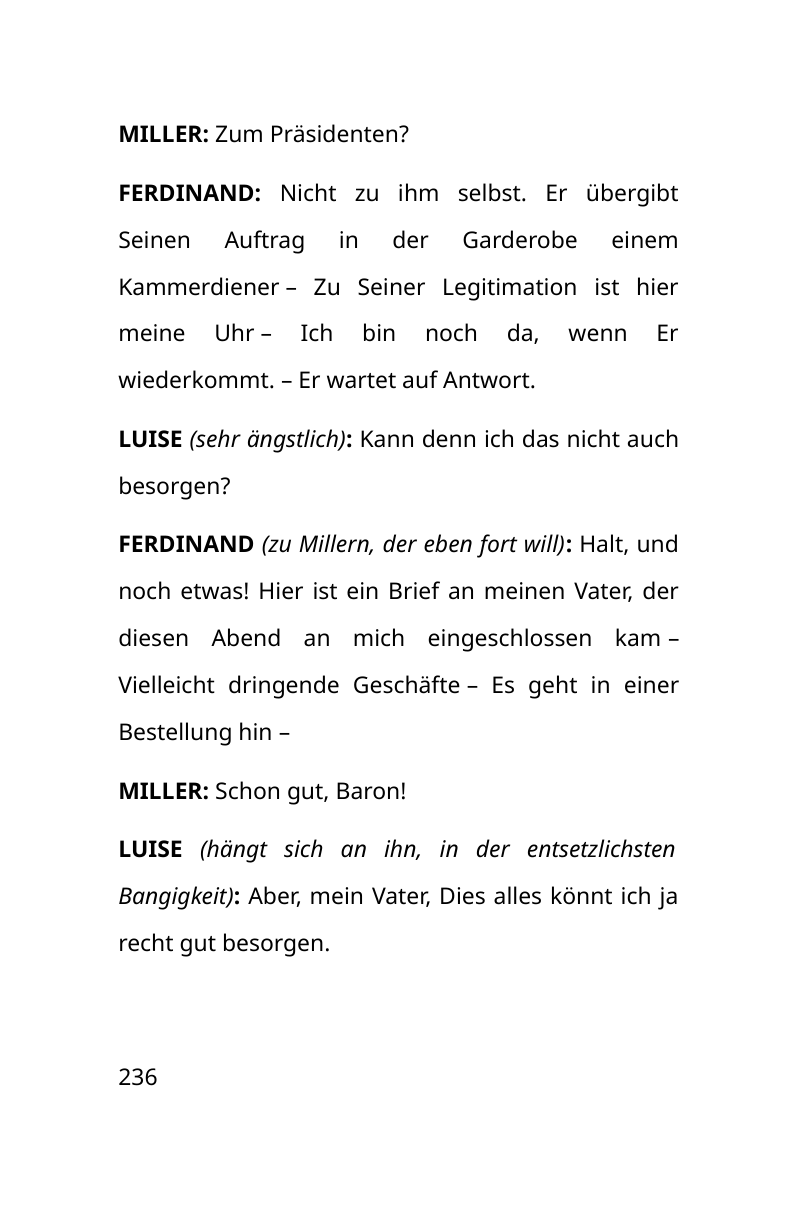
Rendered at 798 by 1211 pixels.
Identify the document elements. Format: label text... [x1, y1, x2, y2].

text LUISE (sehr ängstlich): Kann denn ich das nicht auch besorgen? [118, 423, 679, 501]
text LUISE (hängt sich an ihn, in der entsetzlichsten Bangigkeit): Aber, mein Vater, Dies alles könnt ich ja recht gut besorgen. [118, 833, 679, 958]
text FERDINAND: Nicht zu ihm selbst. Er übergibt Seinen Auftrag in der Garderobe einem Kammerdiener – Zu Seiner Legitimation ist hier meine Uhr – Ich bin noch da, wenn Er wiederkommt. – Er wartet auf Antwort. [118, 177, 679, 396]
text MILLER: Zum Präsidenten? [118, 118, 679, 149]
text MILLER: Schon gut, Baron! [118, 774, 679, 806]
text FERDINAND (zu Millern, der eben fort will): Halt, und noch etwas! Hier ist ein Brief an meinen Vater, der diesen Abend an mich eingeschlossen kam – Vielleicht dringende Geschäfte – Es geht in einer Bestellung hin – [118, 528, 679, 747]
